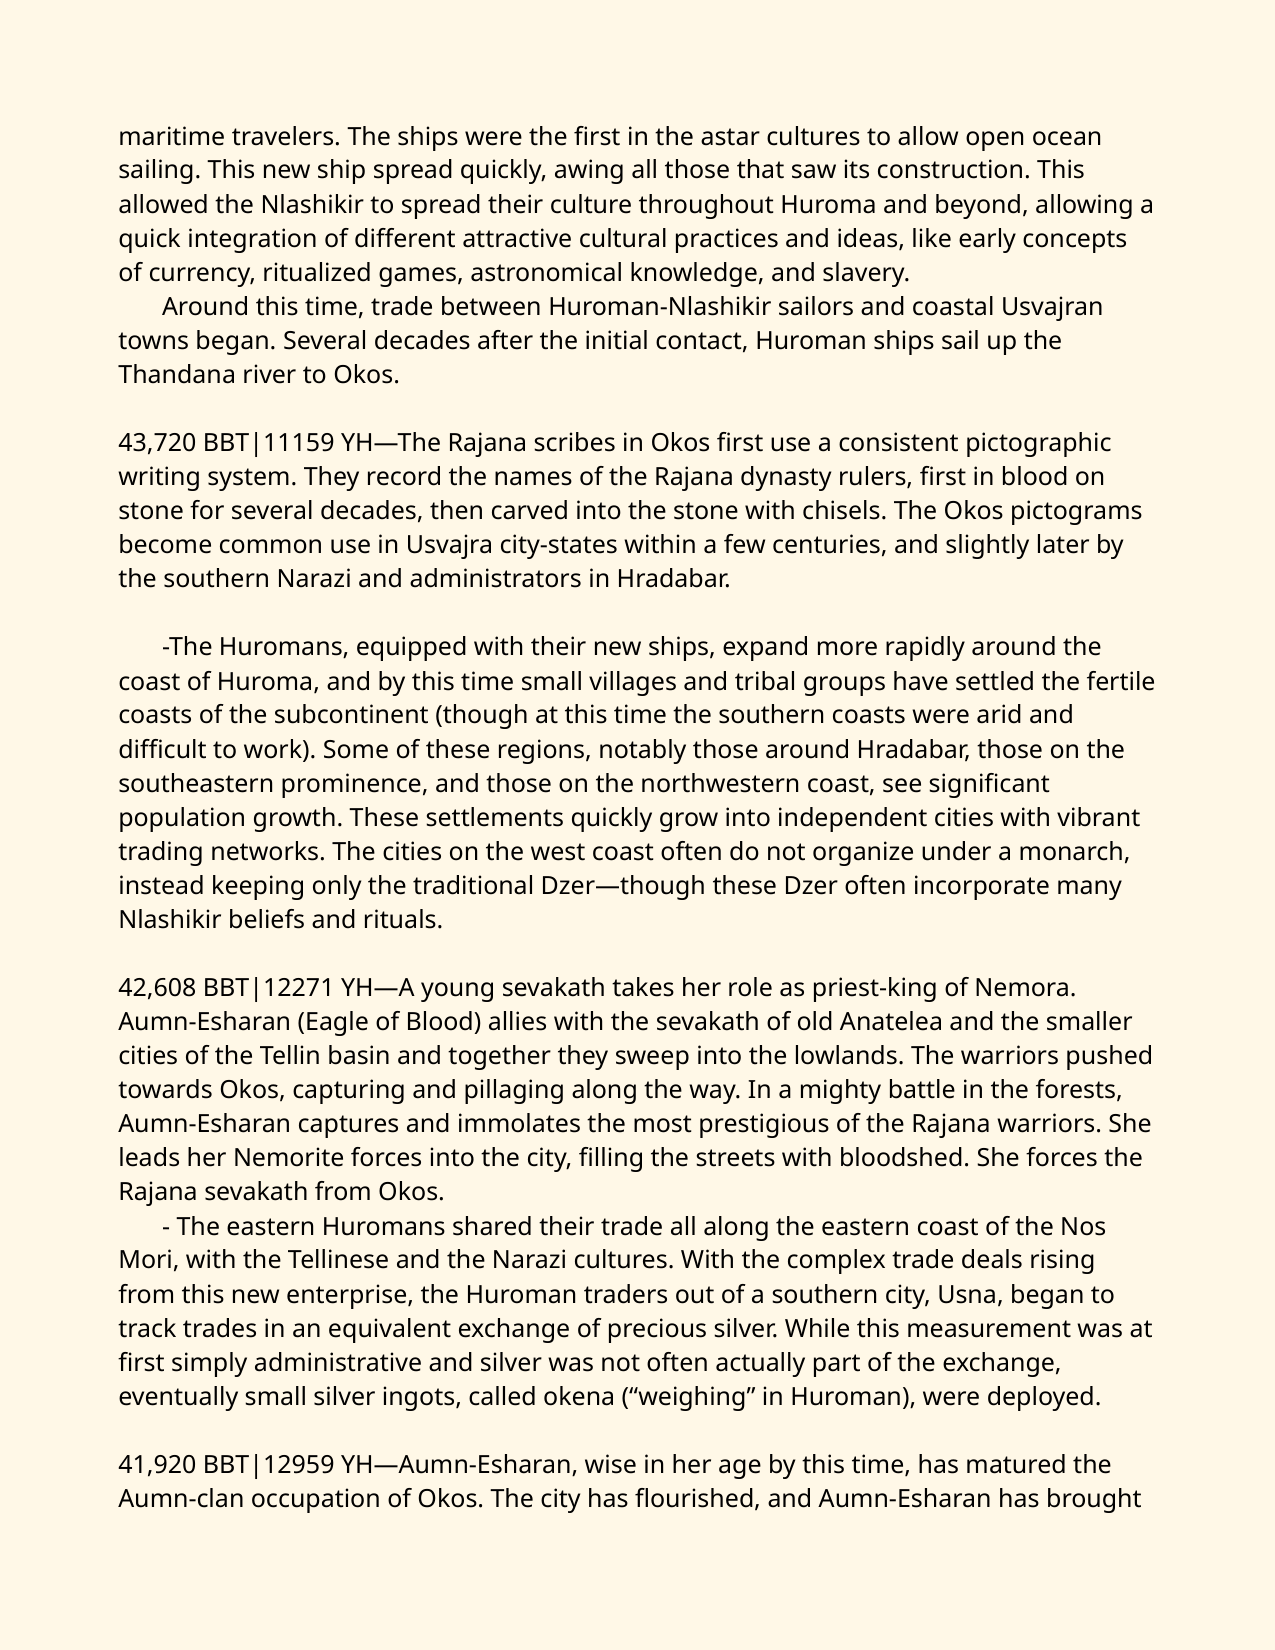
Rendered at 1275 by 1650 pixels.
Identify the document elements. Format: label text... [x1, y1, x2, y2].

text 42,608 BBT|12271 YH—A young sevakath takes her role as priest-king of Nemora. Aumn-Esharan (Eagle of Blood) allies with the sevakath of old Anatelea and the smaller cities of the Tellin basin and together they sweep into the lowlands. The warriors pushed towards Okos, capturing and pillaging along the way. In a mighty battle in the forests, Aumn-Esharan captures and immolates the most prestigious of the Rajana warriors. She leads her Nemorite forces into the city, filling the streets with bloodshed. She forces the Rajana sevakath from Okos. [118, 970, 1157, 1208]
text -The Huromans, equipped with their new ships, expand more rapidly around the coast of Huroma, and by this time small villages and tribal groups have settled the fertile coasts of the subcontinent (though at this time the southern coasts were arid and difficult to work). Some of these regions, notably those around Hradabar, those on the southeastern prominence, and those on the northwestern coast, see significant population growth. These settlements quickly grow into independent cities with vibrant trading networks. The cities on the west coast often do not organize under a monarch, instead keeping only the traditional Dzer—though these Dzer often incorporate many Nlashikir beliefs and rituals. [118, 629, 1157, 936]
text 43,720 BBT|11159 YH—The Rajana scribes in Okos first use a consistent pictographic writing system. They record the names of the Rajana dynasty rulers, first in blood on stone for several decades, then carved into the stone with chisels. The Okos pictograms become common use in Usvajra city-states within a few centuries, and slightly later by the southern Narazi and administrators in Hradabar. [118, 425, 1157, 595]
text Around this time, trade between Huroman-Nlashikir sailors and coastal Usvajran towns began. Several decades after the initial contact, Huroman ships sail up the Thandana river to Okos. [118, 288, 1157, 391]
text - The eastern Huromans shared their trade all along the eastern coast of the Nos Mori, with the Tellinese and the Narazi cultures. With the complex trade deals rising from this new enterprise, the Huroman traders out of a southern city, Usna, began to track trades in an equivalent exchange of precious silver. While this measurement was at first simply administrative and silver was not often actually part of the exchange, eventually small silver ingots, called okena (“weighing” in Huroman), were deployed. [118, 1208, 1157, 1412]
text maritime travelers. The ships were the first in the astar cultures to allow open ocean sailing. This new ship spread quickly, awing all those that saw its construction. This allowed the Nlashikir to spread their culture throughout Huroma and beyond, allowing a quick integration of different attractive cultural practices and ideas, like early concepts of currency, ritualized games, astronomical knowledge, and slavery. [118, 118, 1157, 288]
text 41,920 BBT|12959 YH—Aumn-Esharan, wise in her age by this time, has matured the Aumn-clan occupation of Okos. The city has flourished, and Aumn-Esharan has brought [118, 1447, 1157, 1515]
